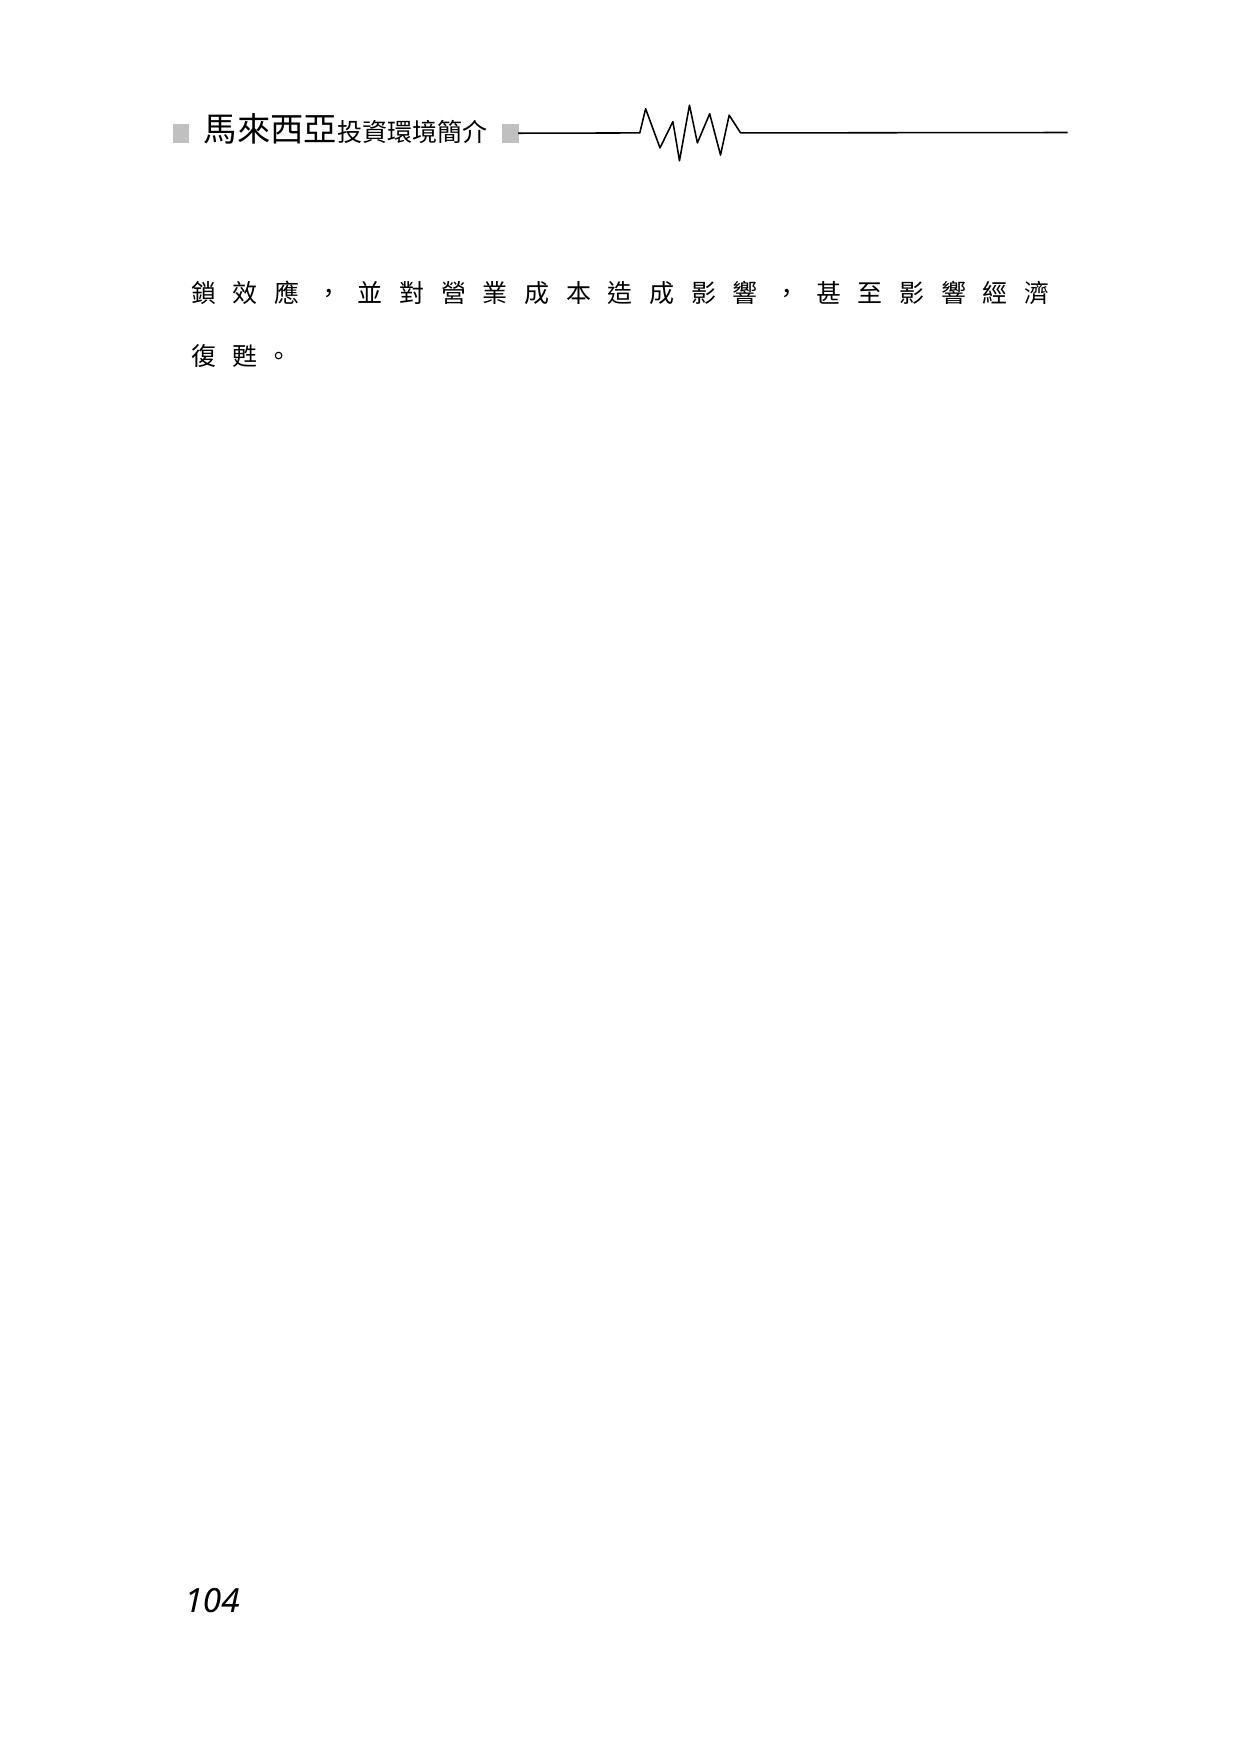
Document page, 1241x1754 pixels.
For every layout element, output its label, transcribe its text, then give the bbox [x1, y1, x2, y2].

text 鎖效應，並對營業成本造成影響，甚至影響經濟復甦。 [183, 250, 1058, 375]
